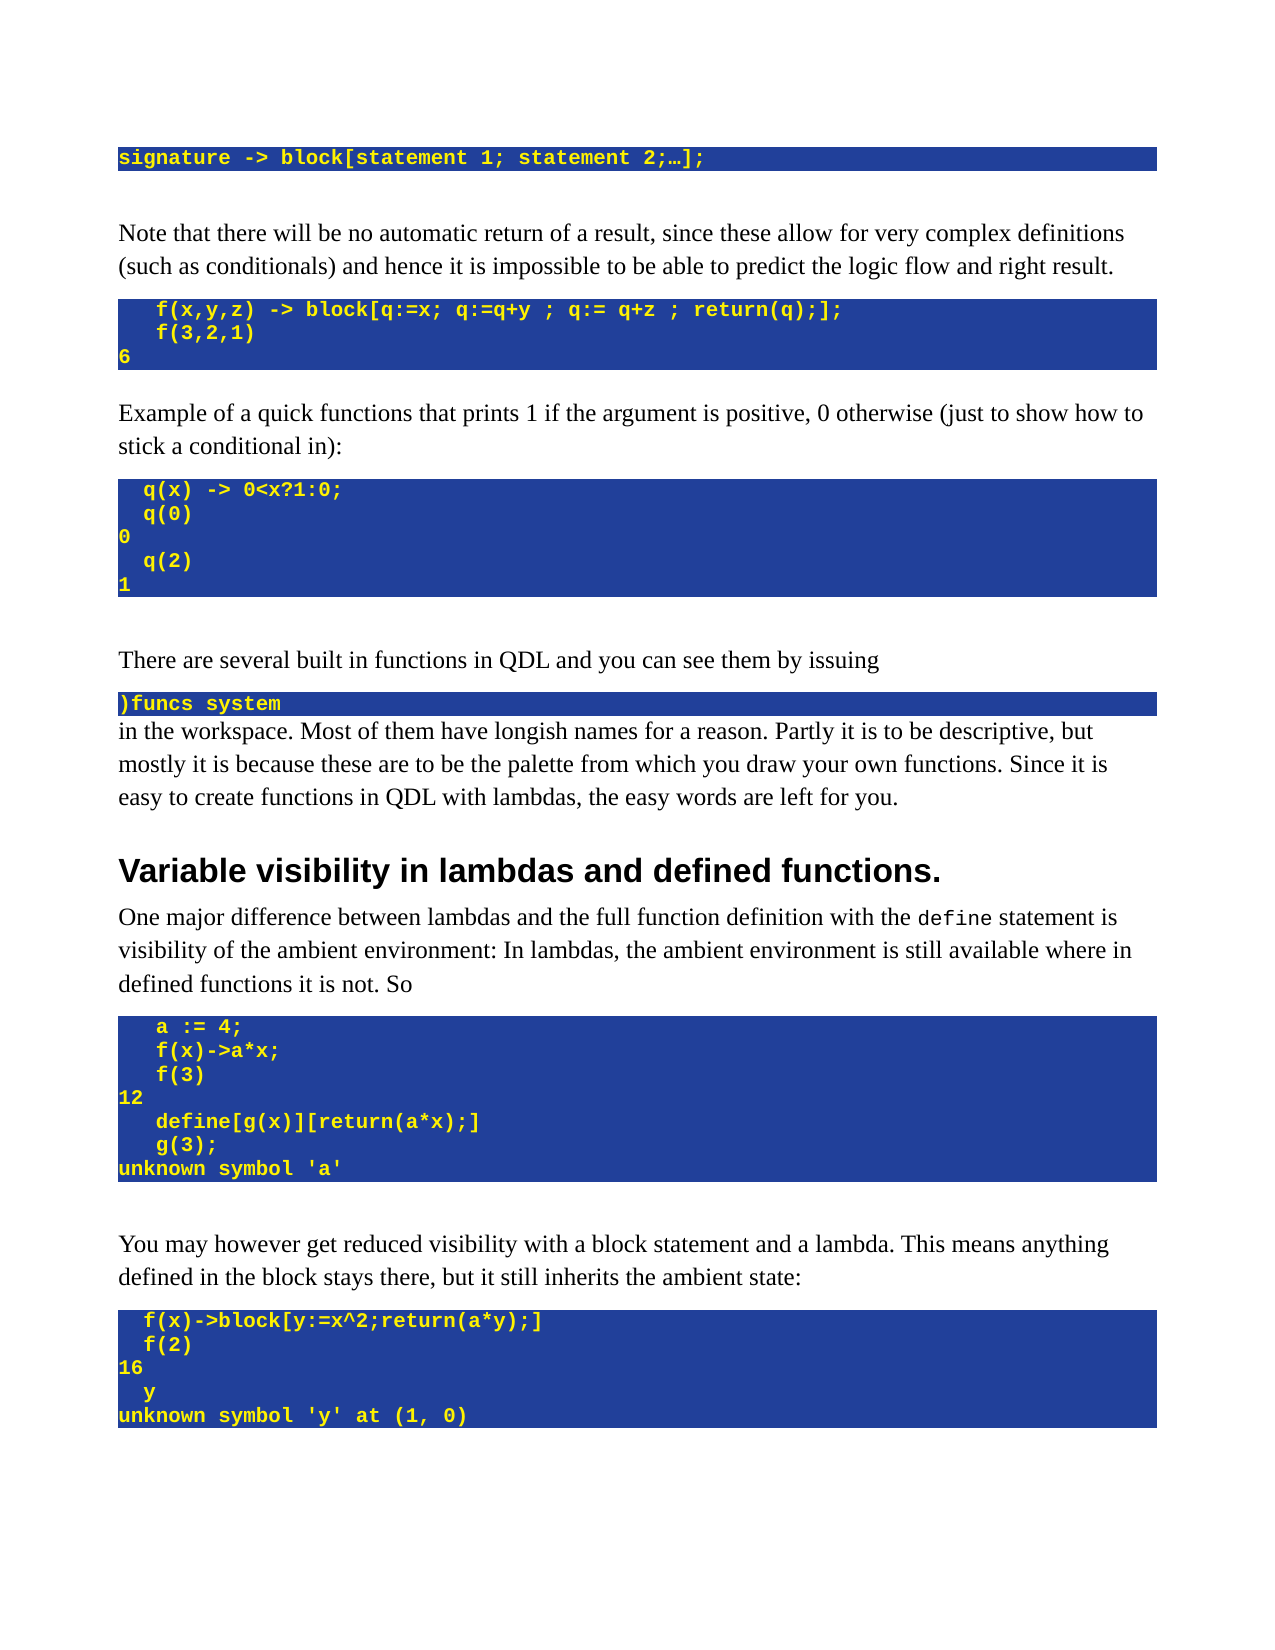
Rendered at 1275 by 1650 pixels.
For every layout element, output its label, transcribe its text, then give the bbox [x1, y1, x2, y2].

text q(x) -> 0<x?1:0; [118, 479, 1157, 503]
text 6 [118, 346, 1157, 370]
text q(2) [118, 550, 1157, 574]
text 1 [118, 574, 1157, 597]
text You may however get reduced visibility with a block statement and a lambda. This means anything defined in the block stays there, but it still inherits the ambient state: [118, 1229, 1157, 1291]
text f(x,y,z) -> block[q:=x; q:=q+y ; q:= q+z ; return(q);]; [118, 299, 1157, 322]
text g(3); [118, 1134, 1157, 1158]
text a := 4; [118, 1016, 1157, 1040]
text Example of a quick functions that prints 1 if the argument is positive, 0 otherwise (just to show how to stick a conditional in): [118, 398, 1157, 460]
text f(x)->block[y:=x^2;return(a*y);] [118, 1310, 1157, 1334]
text )funcs system [118, 692, 1157, 716]
text y [118, 1381, 1157, 1404]
text 12 [118, 1087, 1157, 1111]
text unknown symbol 'y' at (1, 0) [118, 1404, 1157, 1428]
text f(3) [118, 1063, 1157, 1087]
text 0 [118, 526, 1157, 550]
text f(2) [118, 1334, 1157, 1357]
text f(x)->a*x; [118, 1040, 1157, 1063]
text There are several built in functions in QDL and you can see them by issuing [118, 645, 1157, 674]
text 16 [118, 1357, 1157, 1381]
text unknown symbol 'a' [118, 1158, 1157, 1182]
text in the workspace. Most of them have longish names for a reason. Partly it is to be descriptive, but mostly it is because these are to be the palette from which you draw your own functions. Since it is easy to create functions in QDL with lambdas, the easy words are left for you. [118, 716, 1157, 811]
text f(3,2,1) [118, 322, 1157, 346]
text Note that there will be no automatic return of a result, since these allow for very complex definitions (such as conditionals) and hence it is impossible to be able to predict the logic flow and right result. [118, 218, 1157, 280]
text signature -> block[statement 1; statement 2;…]; [118, 147, 1157, 171]
text define[g(x)][return(a*x);] [118, 1111, 1157, 1134]
text One major difference between lambdas and the full function definition with the define statement is visibility of the ambient environment: In lambdas, the ambient environment is still available where in defined functions it is not. So [118, 902, 1157, 997]
text q(0) [118, 503, 1157, 526]
subtitle Variable visibility in lambdas and defined functions. [118, 851, 1157, 889]
